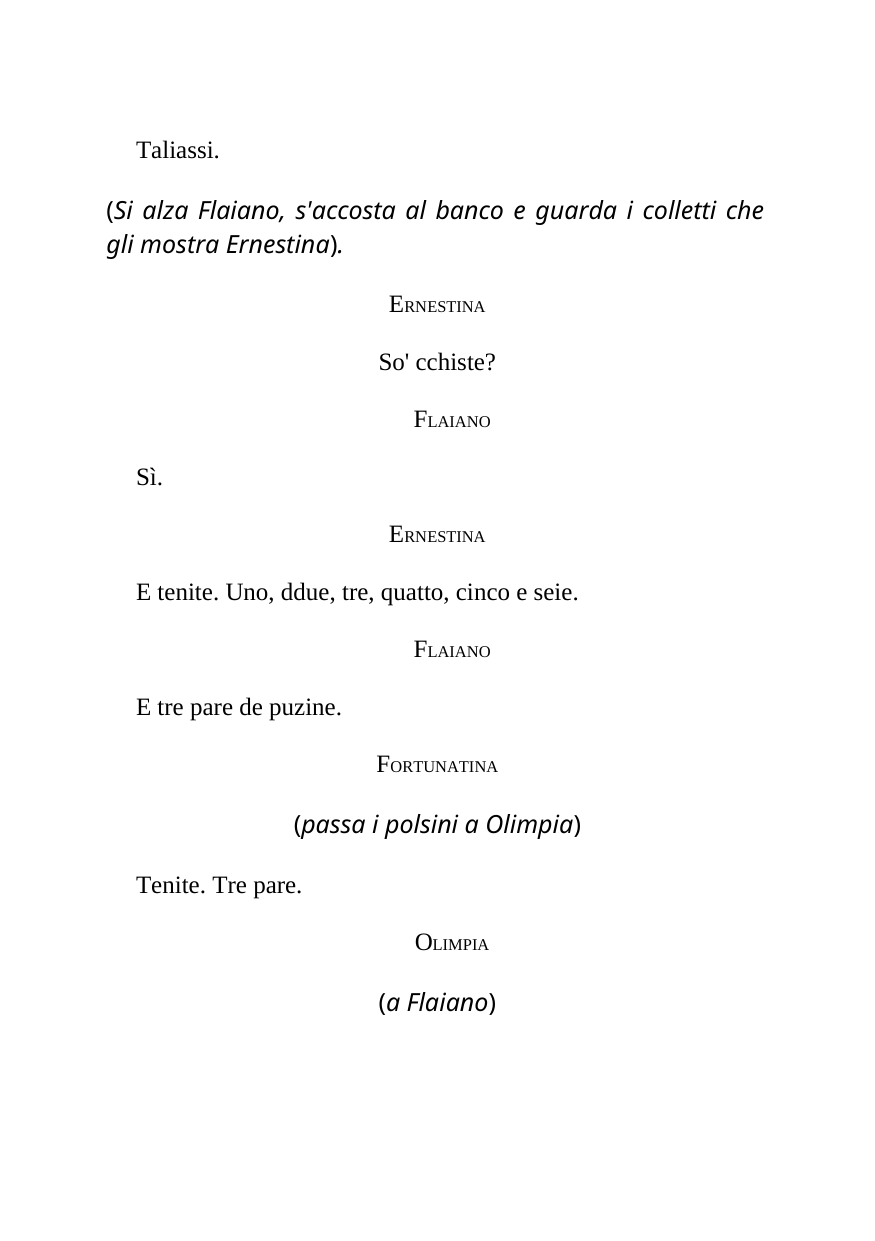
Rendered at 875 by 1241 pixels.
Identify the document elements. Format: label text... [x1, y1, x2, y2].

text Tenite. Tre pare. [106, 870, 768, 898]
text E tre pare de puzine. [106, 692, 768, 721]
text Olimpia [106, 927, 768, 956]
text (passa i polsini a Olimpia) [106, 807, 768, 841]
text Flaiano [106, 634, 768, 663]
text Fortunatina [106, 749, 768, 778]
text Sì. [106, 462, 768, 491]
text (a Flaiano) [106, 985, 768, 1019]
text Flaiano [106, 404, 768, 433]
text So' cchiste? [106, 347, 768, 376]
text Ernestina [106, 519, 768, 548]
text E tenite. Uno, ddue, tre, quatto, cinco e seie. [106, 577, 768, 606]
text Ernestina [106, 289, 768, 318]
text (Si alza Flaiano, s'accosta al banco e guarda i colletti che gli mostra Ernestina). [106, 192, 768, 261]
text Taliassi. [106, 135, 768, 164]
